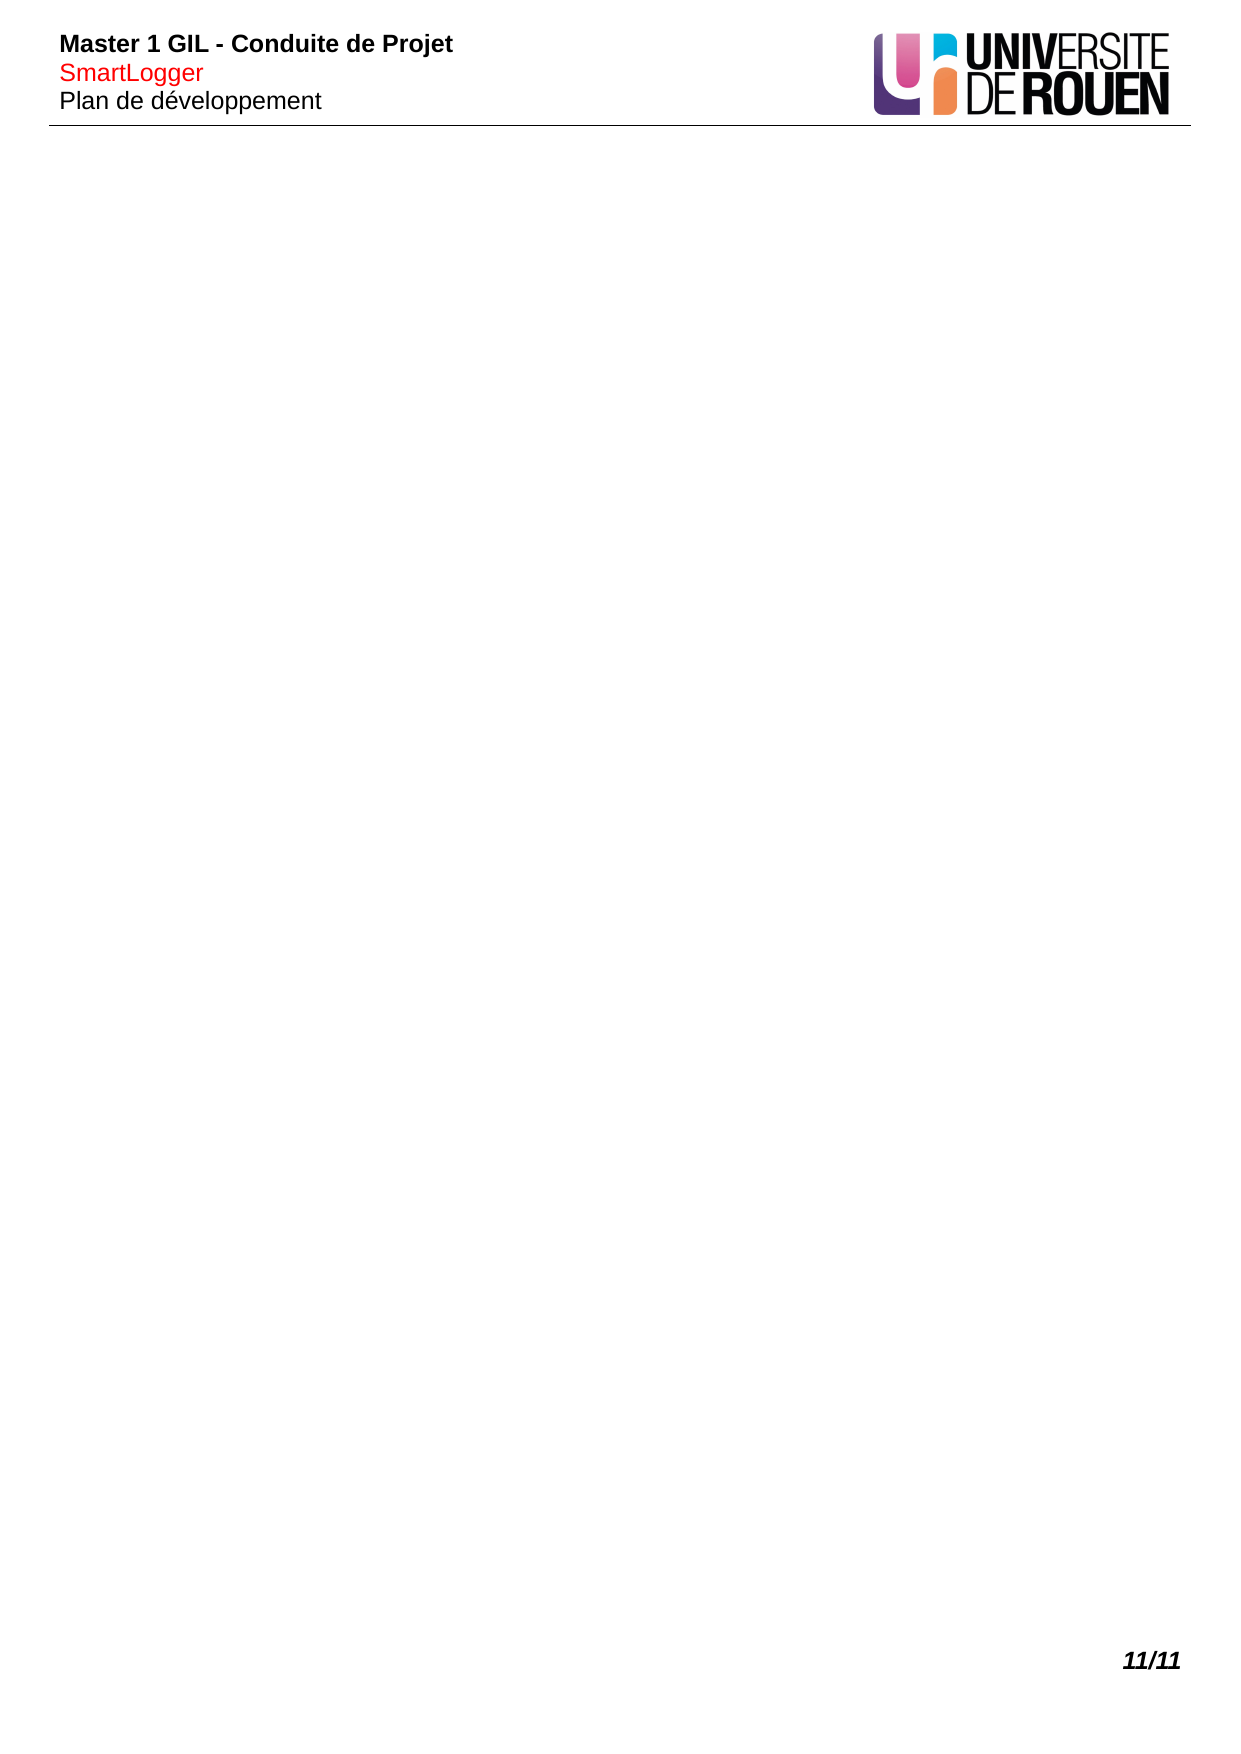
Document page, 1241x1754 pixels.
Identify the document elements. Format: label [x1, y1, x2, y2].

picture [872, 32, 1170, 118]
